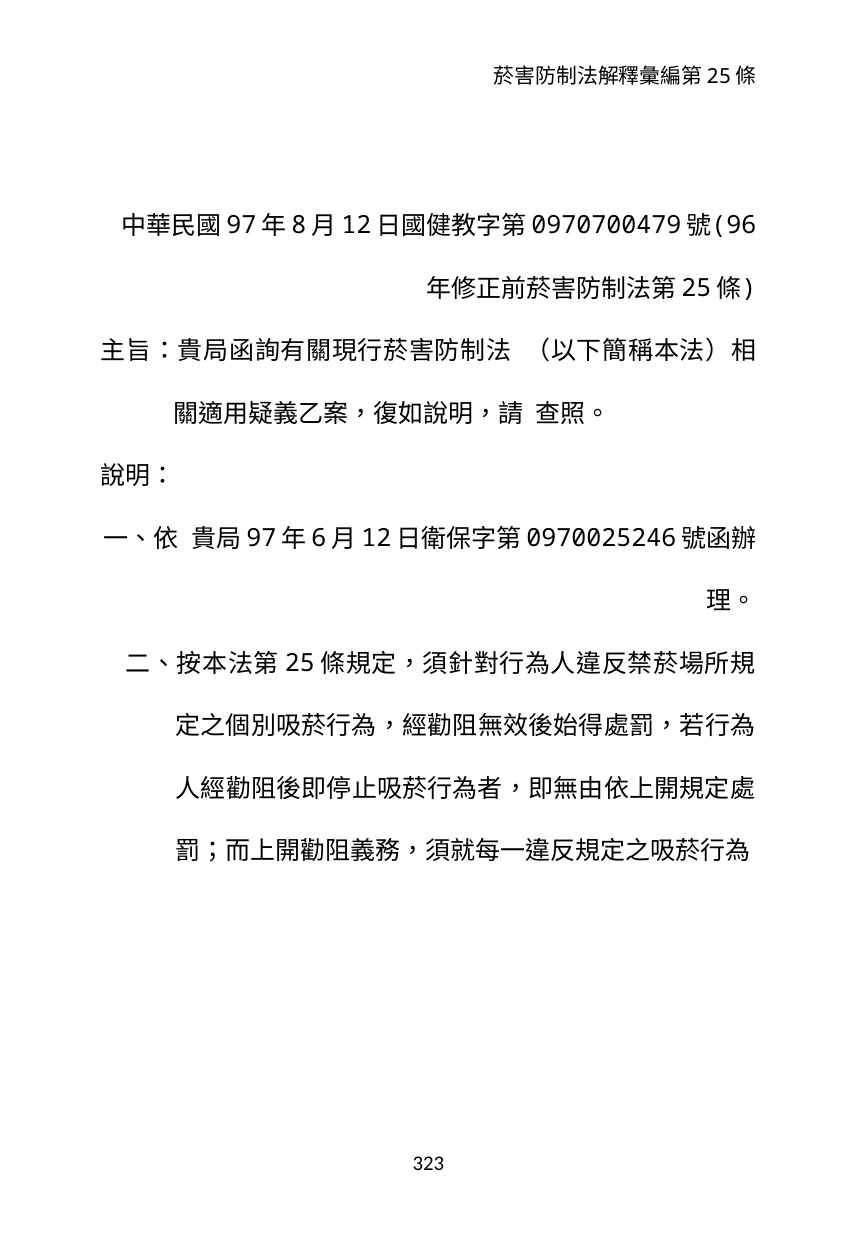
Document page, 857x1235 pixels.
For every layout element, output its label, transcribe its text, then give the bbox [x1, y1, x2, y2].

list 說明： [100, 432, 756, 494]
list 一、依 貴局97年6月12日衛保字第0970025246號函辦理。 [100, 494, 756, 619]
list 二、按本法第25條規定，須針對行為人違反禁菸場所規定之個別吸菸行為，經勸阻無效後始得處罰，若行為人經勸阻後即停止吸菸行為者，即無由依上開規定處罰；而上開勸阻義務，須就每一違反規定之吸菸行為 [125, 619, 756, 869]
list 中華民國97年8月12日國健教字第0970700479號(96年修正前菸害防制法第25條) [100, 182, 756, 307]
list 主旨：貴局函詢有關現行菸害防制法 （以下簡稱本法）相關適用疑義乙案，復如說明，請 查照。 [100, 307, 756, 432]
